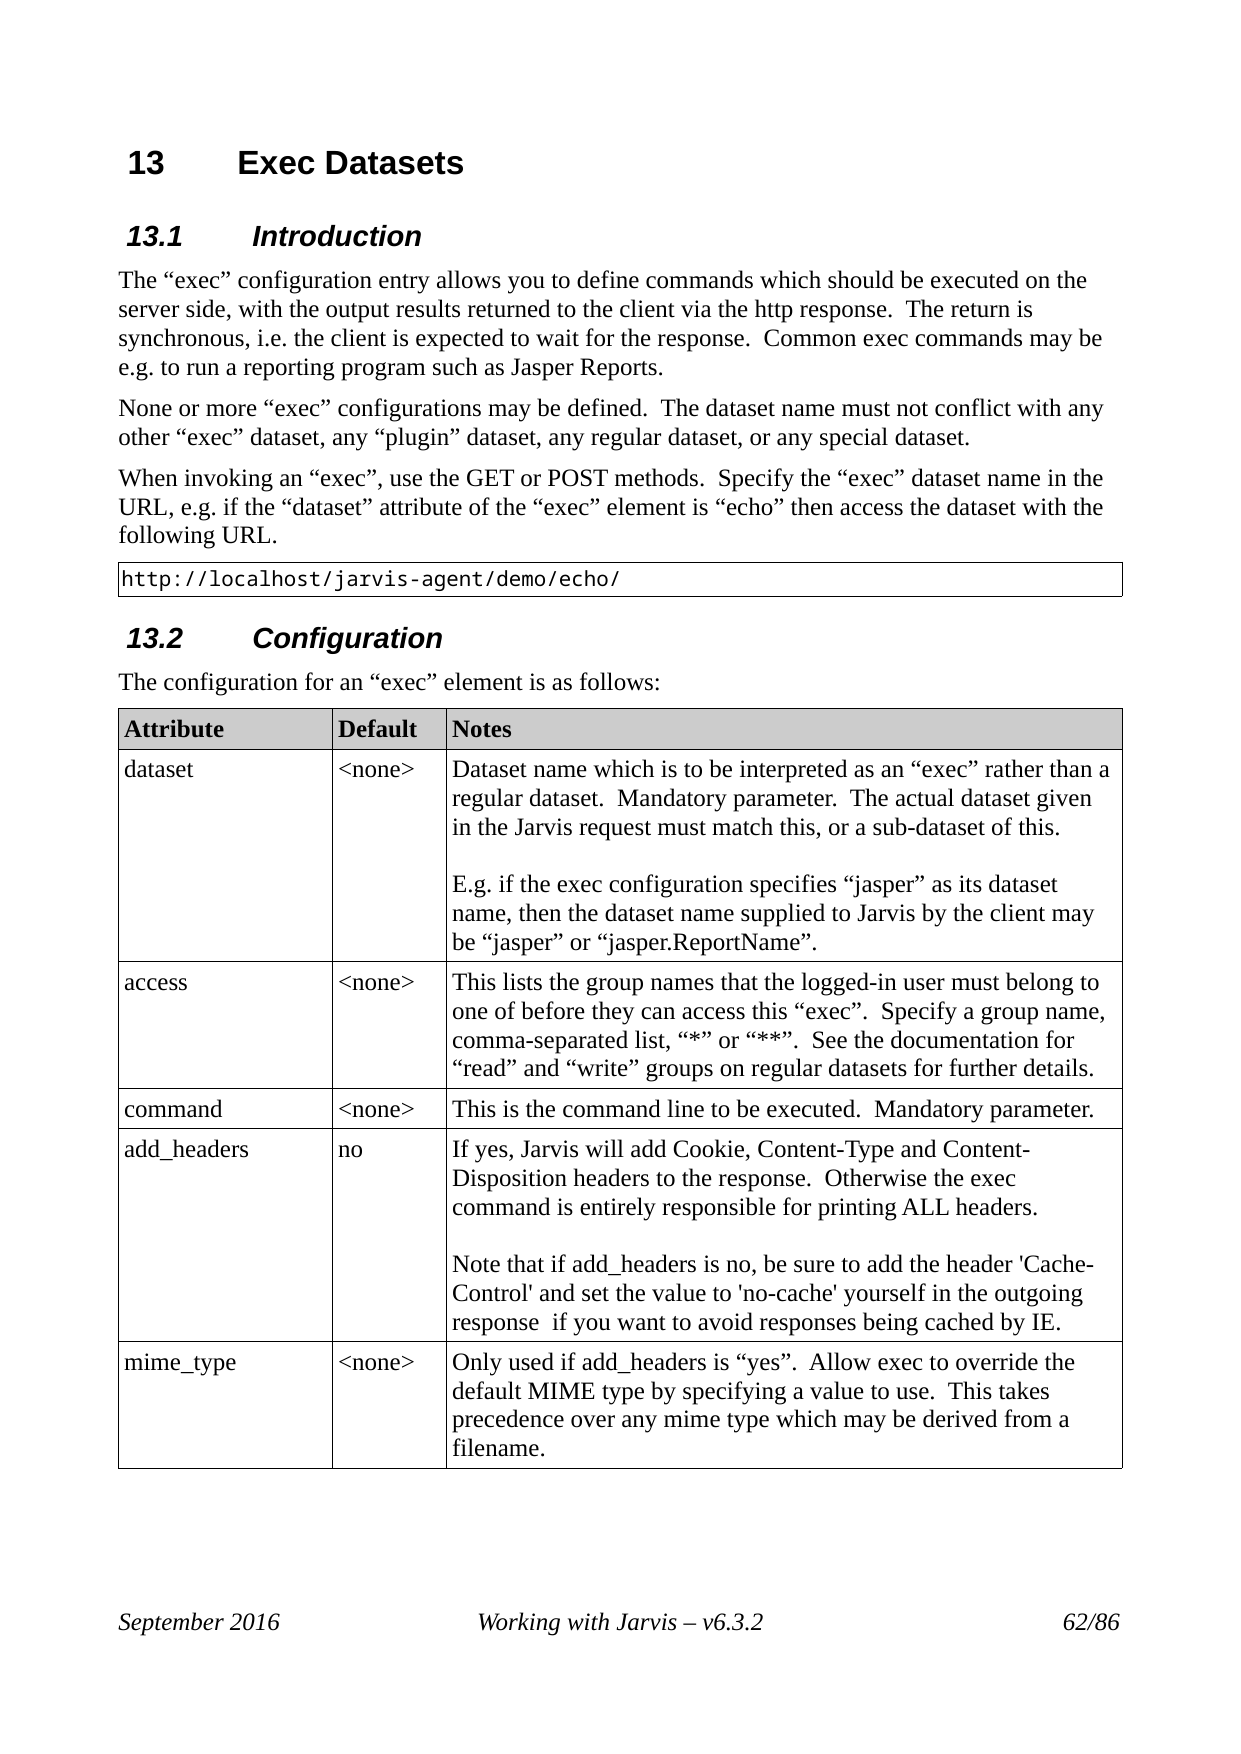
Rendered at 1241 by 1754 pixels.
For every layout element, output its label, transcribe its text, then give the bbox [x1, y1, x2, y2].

table_cell <none> [333, 1089, 446, 1128]
table_cell <none> [333, 750, 446, 961]
table_cell Dataset name which is to be interpreted as an “exec” rather than a regular dataset. Mandatory parameter. The actual dataset given in the Jarvis request must match this, or a sub-dataset of this. E.g. if the exec configuration specifies “jasper” as its dataset name, then the dataset name supplied to Jarvis by the client may be “jasper” or “jasper.ReportName”. [447, 750, 1122, 961]
table_cell This is the command line to be executed. Mandatory parameter. [447, 1089, 1122, 1128]
text The “exec” configuration entry allows you to define commands which should be executed on the server side, with the output results returned to the client via the http response. The return is synchronous, i.e. the client is expected to wait for the response. Common exec commands may be e.g. to run a reporting program such as Jasper Reports. [118, 265, 1122, 380]
table_cell mime_type [119, 1342, 332, 1468]
text When invoking an “exec”, use the GET or POST methods. Specify the “exec” dataset name in the URL, e.g. if the “dataset” attribute of the “exec” element is “echo” then access the dataset with the following URL. [118, 463, 1122, 549]
table_cell add_headers [119, 1129, 332, 1341]
table_header Attribute [119, 709, 332, 749]
subtitle Configuration [118, 621, 1122, 654]
table_cell no [333, 1129, 446, 1341]
text The configuration for an “exec” element is as follows: [118, 667, 1122, 696]
table_cell Only used if add_headers is “yes”. Allow exec to override the default MIME type by specifying a value to use. This takes precedence over any mime type which may be derived from a filename. [447, 1342, 1122, 1468]
text http://localhost/jarvis-agent/demo/echo/ [119, 563, 1122, 596]
table_cell <none> [333, 1342, 446, 1468]
table_cell dataset [119, 750, 332, 961]
table_cell This lists the group names that the logged-in user must belong to one of before they can access this “exec”. Specify a group name, comma-separated list, “*” or “**”. See the documentation for “read” and “write” groups on regular datasets for further details. [447, 962, 1122, 1088]
table_cell If yes, Jarvis will add Cookie, Content-Type and Content-Disposition headers to the response. Otherwise the exec command is entirely responsible for printing ALL headers. Note that if add_headers is no, be sure to add the header 'Cache-Control' and set the value to 'no-cache' yourself in the outgoing response if you want to avoid responses being cached by IE. [447, 1129, 1122, 1341]
table_cell access [119, 962, 332, 1088]
subtitle Exec Datasets [118, 143, 1122, 182]
text None or more “exec” configurations may be defined. The dataset name must not conflict with any other “exec” dataset, any “plugin” dataset, any regular dataset, or any special dataset. [118, 393, 1122, 450]
table_cell <none> [333, 962, 446, 1088]
table_cell command [119, 1089, 332, 1128]
table_header Default [333, 709, 446, 749]
table_header Notes [447, 709, 1122, 749]
subtitle Introduction [118, 219, 1122, 253]
